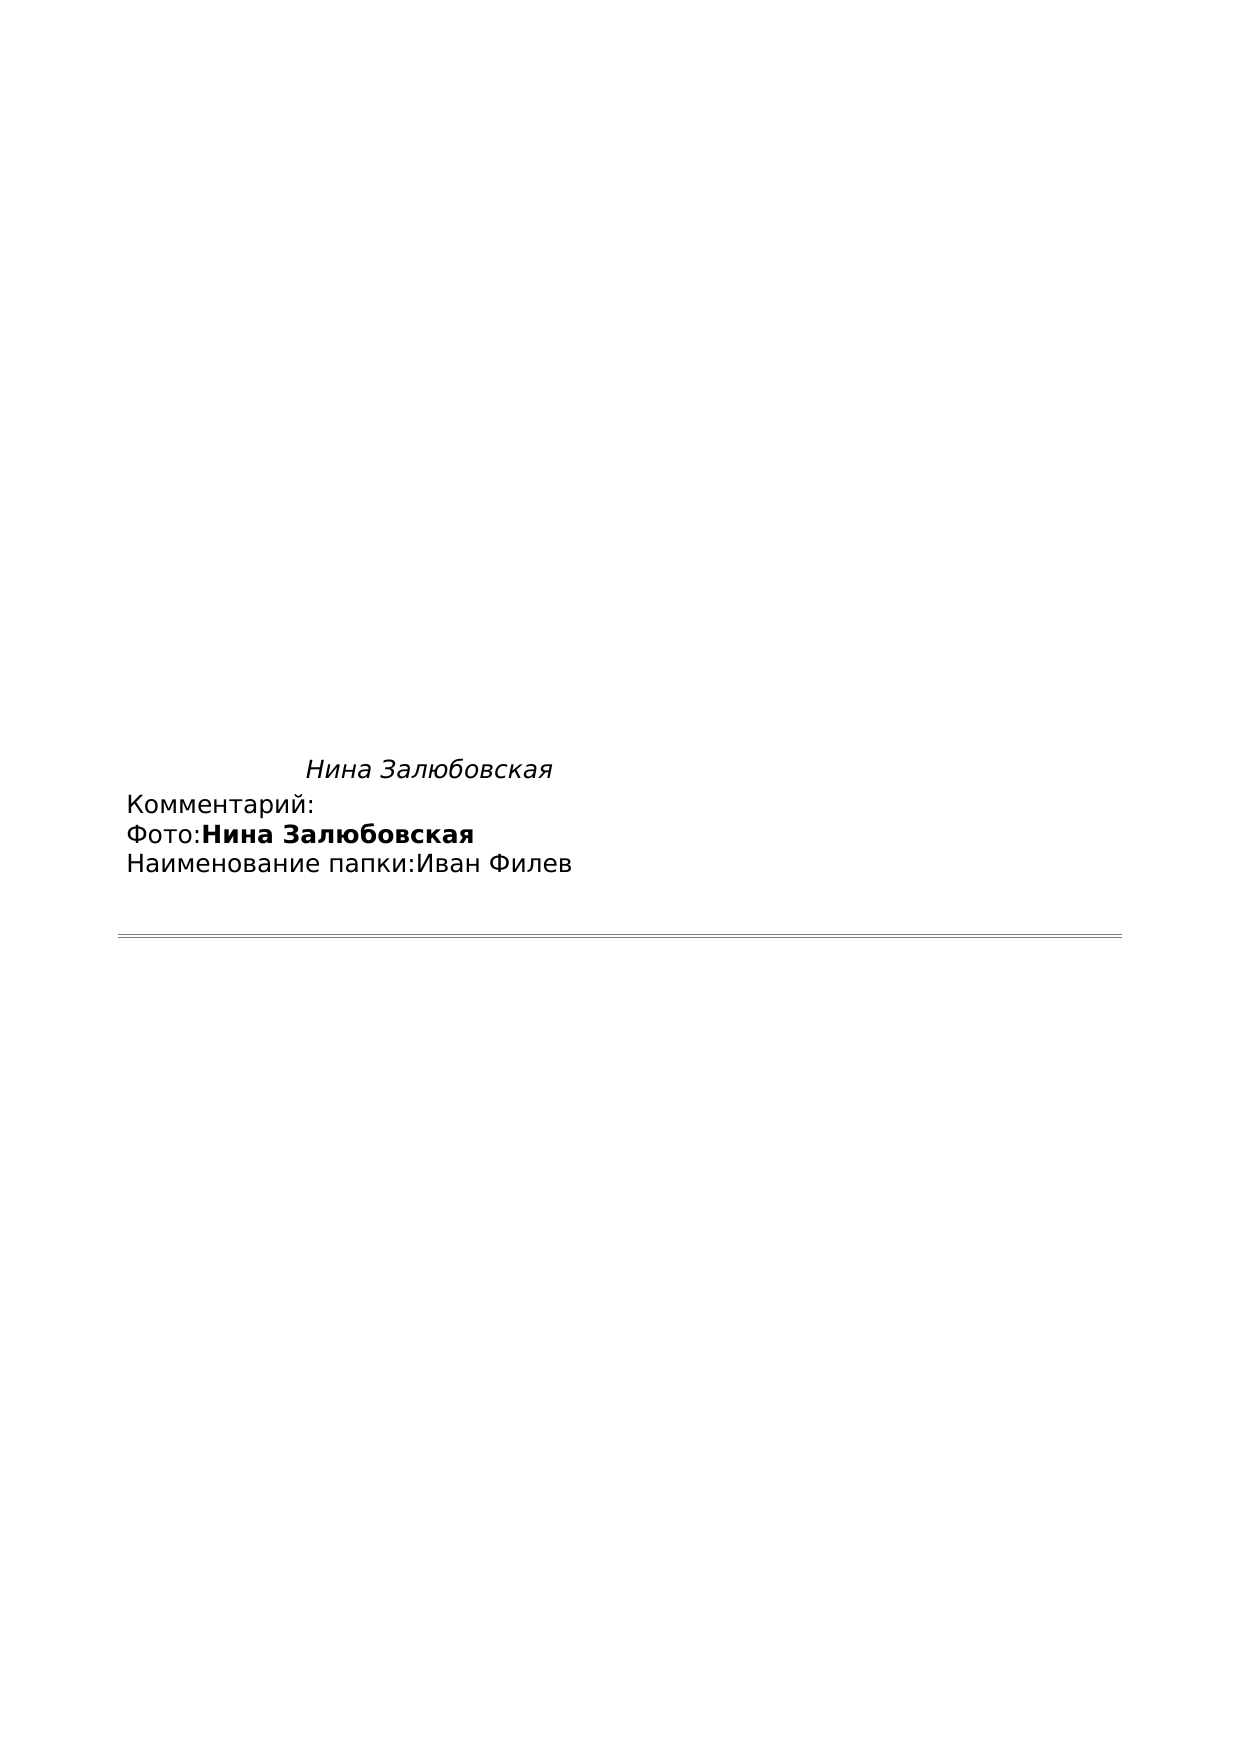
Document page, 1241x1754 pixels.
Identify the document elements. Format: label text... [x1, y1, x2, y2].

text Нина Залюбовская [118, 131, 743, 785]
text Комментарий: Фото:Нина Залюбовская Наименование папки:Иван Филев [118, 118, 1122, 907]
